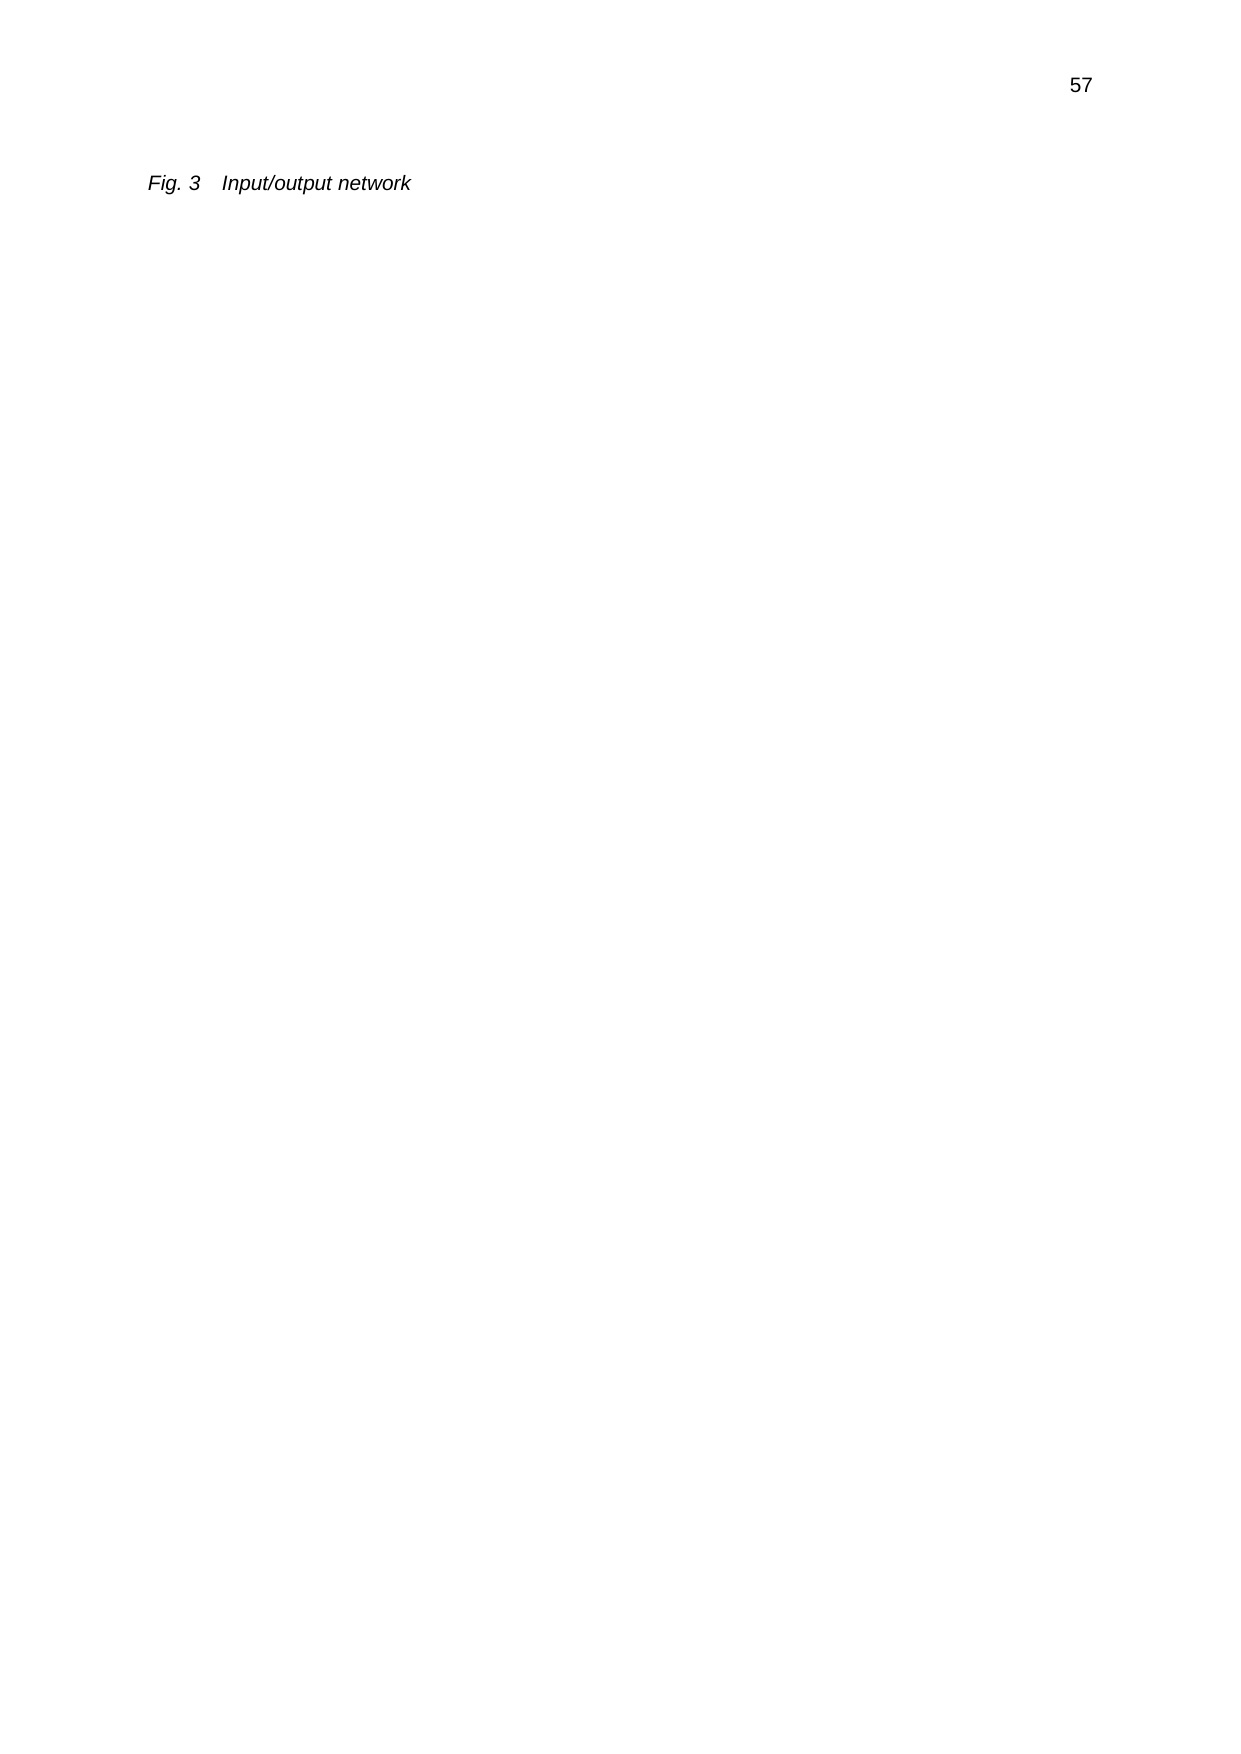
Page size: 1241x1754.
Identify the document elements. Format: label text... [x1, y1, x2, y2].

text Fig. 3 Input/output network [148, 148, 1092, 195]
